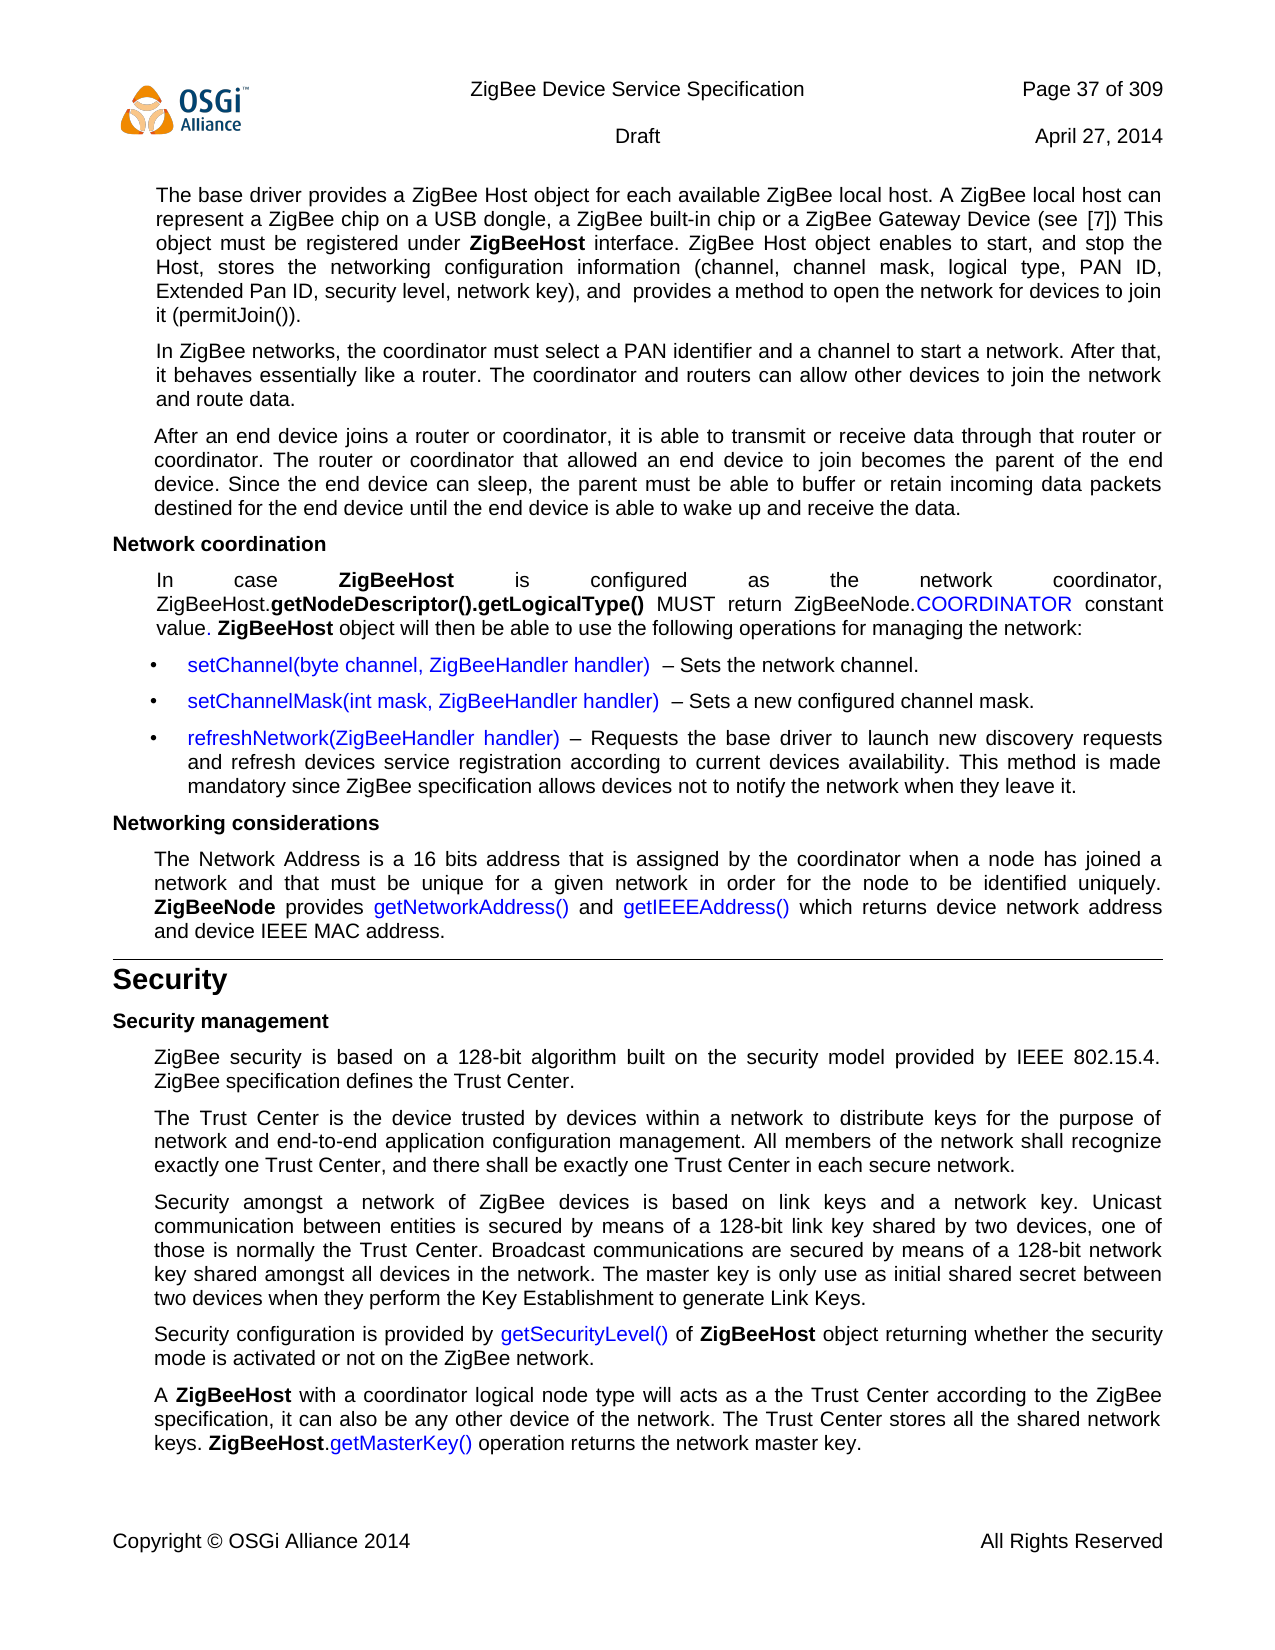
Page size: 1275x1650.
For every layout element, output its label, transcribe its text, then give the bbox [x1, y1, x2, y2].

text Security amongst a network of ZigBee devices is based on link keys and a network key. Unicast communication between entities is secured by means of a 128-bit link key shared by two devices, one of those is normally the Trust Center. Broadcast communications are secured by means of a 128-bit network key shared amongst all devices in the network. The master key is only use as initial shared secret between two devices when they perform the Key Establishment to generate Link Keys. [154, 1190, 1163, 1309]
picture [113, 78, 257, 142]
list refreshNetwork(ZigBeeHandler handler) – Requests the base driver to launch new discovery requests and refresh devices service registration according to current devices availability. This method is made mandatory since ZigBee specification allows devices not to notify the network when they leave it. [150, 726, 1163, 798]
text Network coordination [112, 532, 1163, 556]
text Security configuration is provided by getSecurityLevel() of ZigBeeHost object returning whether the security mode is activated or not on the ZigBee network. [154, 1322, 1163, 1370]
text After an end device joins a router or coordinator, it is able to transmit or receive data through that router or coordinator. The router or coordinator that allowed an end device to join becomes the parent of the end device. Since the end device can sleep, the parent must be able to buffer or retain incoming data packets destined for the end device until the end device is able to wake up and receive the data. [154, 423, 1163, 519]
text A ZigBeeHost with a coordinator logical node type will acts as a the Trust Center according to the ZigBee specification, it can also be any other device of the network. The Trust Center stores all the shared network keys. ZigBeeHost.getMasterKey() operation returns the network master key. [154, 1382, 1163, 1454]
list setChannelMask(int mask, ZigBeeHandler handler) – Sets a new configured channel mask. [150, 689, 1163, 713]
list Security management [112, 1008, 1163, 1032]
list Networking considerations [112, 810, 1163, 834]
text The base driver provides a ZigBee Host object for each available ZigBee local host. A ZigBee local host can represent a ZigBee chip on a USB dongle, a ZigBee built-in chip or a ZigBee Gateway Device (see [7].) This object must be registered under ZigBeeHost interface. ZigBee Host object enables to start, and stop the Host, stores the networking configuration information (channel, channel mask, logical type, PAN ID, Extended Pan ID, security level, network key), and provides a method to open the network for devices to join it (permitJoin()). [156, 183, 1163, 327]
text In case ZigBeeHost is configured as the network coordinator, ZigBeeHost.getNodeDescriptor().getLogicalType() MUST return ZigBeeNode.COORDINATOR constant value. ZigBeeHost object will then be able to use the following operations for managing the network: [156, 568, 1163, 640]
text In ZigBee networks, the coordinator must select a PAN identifier and a channel to start a network. After that, it behaves essentially like a router. The coordinator and routers can allow other devices to join the network and route data. [156, 339, 1163, 411]
list setChannel(byte channel, ZigBeeHandler handler) – Sets the network channel. [150, 653, 1163, 677]
text ZigBee security is based on a 128-bit algorithm built on the security model provided by IEEE 802.15.4. ZigBee specification defines the Trust Center. [154, 1045, 1163, 1093]
subtitle Security [112, 960, 1163, 996]
text The Network Address is a 16 bits address that is assigned by the coordinator when a node has joined a network and that must be unique for a given network in order for the node to be identified uniquely. ZigBeeNode provides getNetworkAddress() and getIEEEAddress() which returns device network address and device IEEE MAC address. [154, 847, 1163, 943]
text The Trust Center is the device trusted by devices within a network to distribute keys for the purpose of network and end-to-end application configuration management. All members of the network shall recognize exactly one Trust Center, and there shall be exactly one Trust Center in each secure network. [154, 1105, 1163, 1177]
